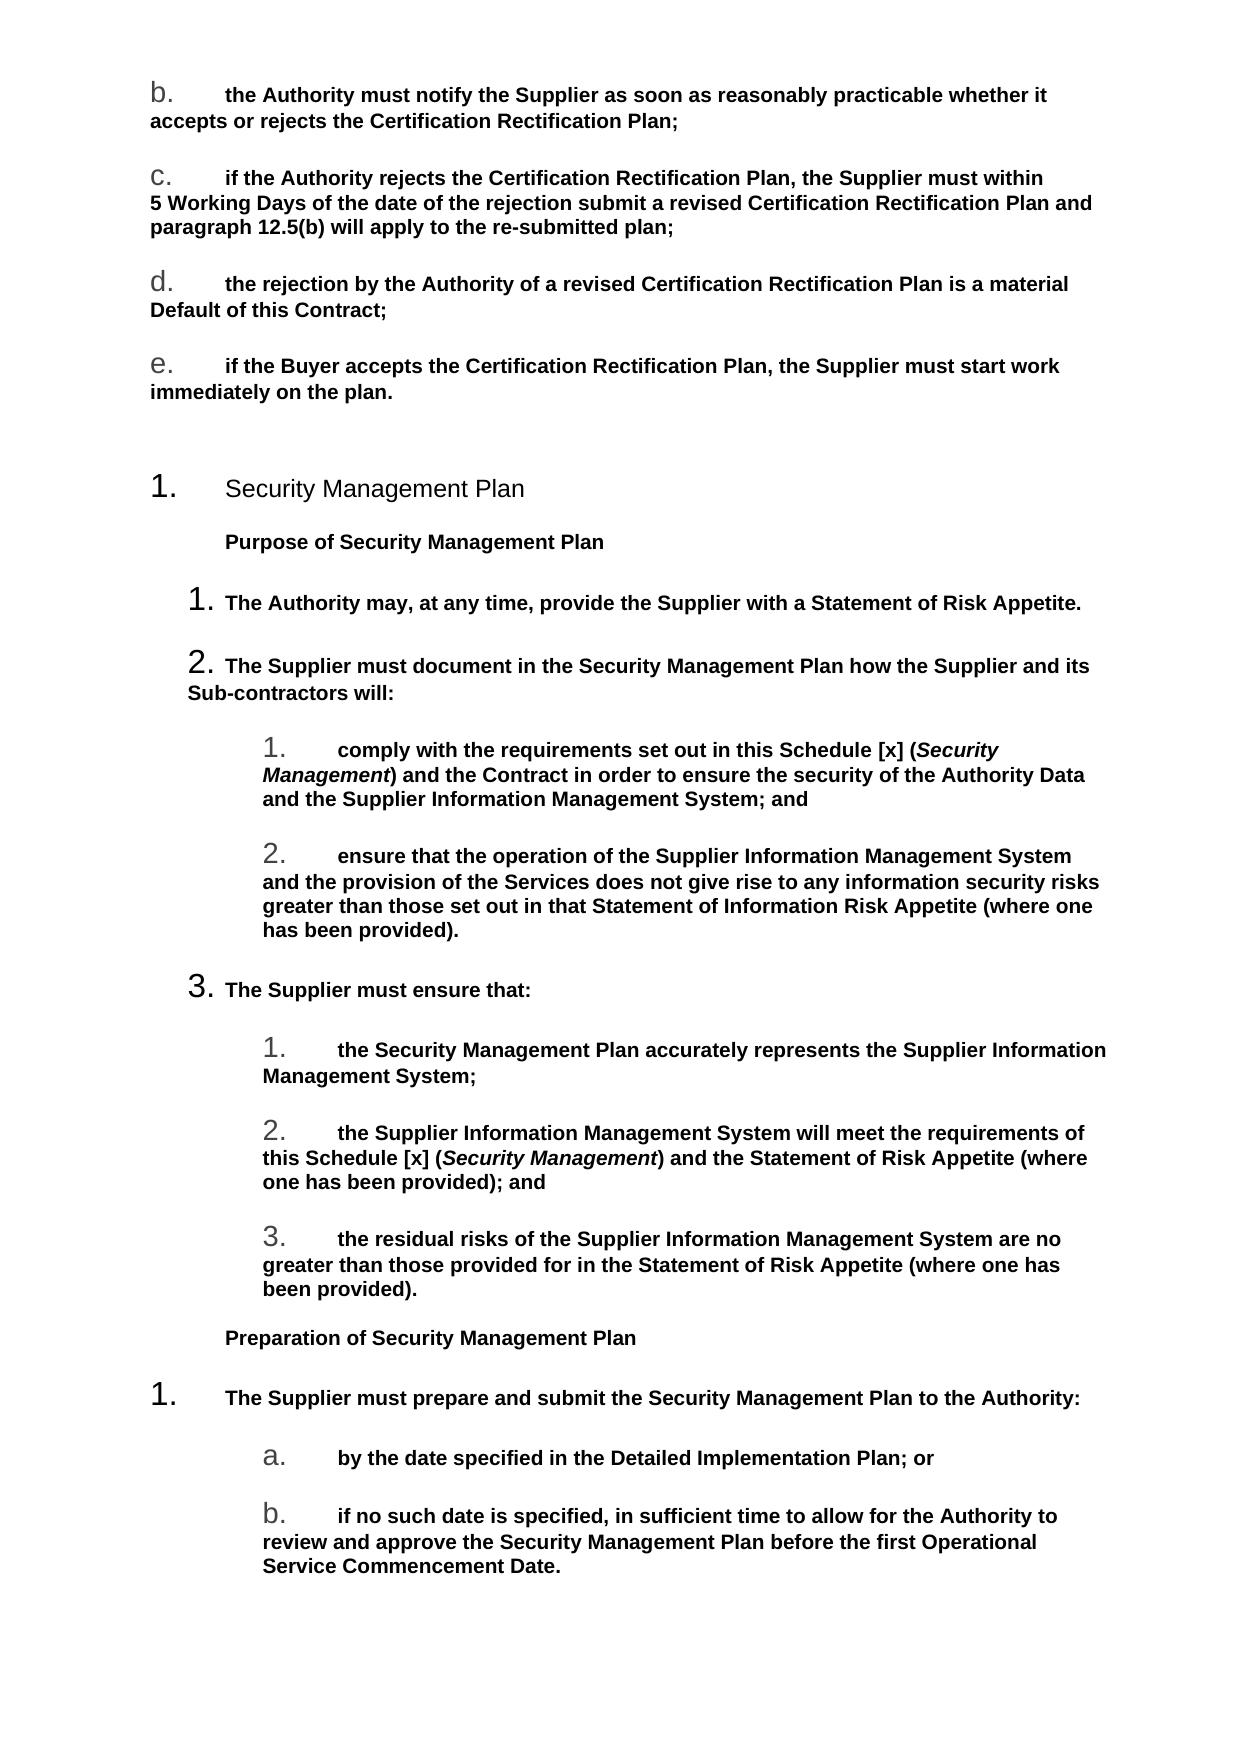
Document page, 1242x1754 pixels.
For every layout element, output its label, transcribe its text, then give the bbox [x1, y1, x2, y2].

subtitle The Supplier must ensure that: [187, 967, 1111, 1005]
subtitle the rejection by the Authority of a revised Certification Rectification Plan is a material Default of this Contract; [150, 264, 1111, 321]
subtitle The Authority may, at any time, provide the Supplier with a Statement of Risk Appetite. [187, 579, 1111, 617]
subtitle the Security Management Plan accurately represents the Supplier Information Management System; [262, 1030, 1111, 1087]
subtitle the Supplier Information Management System will meet the requirements of this Schedule [x] (Security Management) and the Statement of Risk Appetite (where one has been provided); and [262, 1112, 1111, 1194]
text Preparation of Security Management Plan [225, 1325, 1111, 1349]
subtitle by the date specified in the Detailed Implementation Plan; or [262, 1438, 1111, 1471]
subtitle comply with the requirements set out in this Schedule [x] (Security Management) and the Contract in order to ensure the security of the Authority Data and the Supplier Information Management System; and [262, 730, 1111, 811]
subtitle if the Buyer accepts the Certification Rectification Plan, the Supplier must start work immediately on the plan. [150, 346, 1111, 404]
subtitle ensure that the operation of the Supplier Information Management System and the provision of the Services does not give rise to any information security risks greater than those set out in that Statement of Information Risk Appetite (where one has been provided). [262, 836, 1111, 942]
text Purpose of Security Management Plan [225, 530, 1111, 554]
subtitle if the Authority rejects the Certification Rectification Plan, the Supplier must within 5 Working Days of the date of the rejection submit a revised Certification Rectification Plan and paragraph 12.5(b) will apply to the re-submitted plan; [150, 157, 1111, 239]
subtitle The Supplier must prepare and submit the Security Management Plan to the Authority: [150, 1374, 1111, 1413]
subtitle if no such date is specified, in sufficient time to allow for the Authority to review and approve the Security Management Plan before the first Operational Service Commencement Date. [262, 1496, 1111, 1578]
subtitle The Supplier must document in the Security Management Plan how the Supplier and its Sub-contractors will: [187, 642, 1111, 705]
subtitle the Authority must notify the Supplier as soon as reasonably practicable whether it accepts or rejects the Certification Rectification Plan; [150, 75, 1111, 132]
subtitle Security Management Plan [150, 466, 1111, 505]
subtitle the residual risks of the Supplier Information Management System are no greater than those provided for in the Statement of Risk Appetite (where one has been provided). [262, 1219, 1111, 1300]
